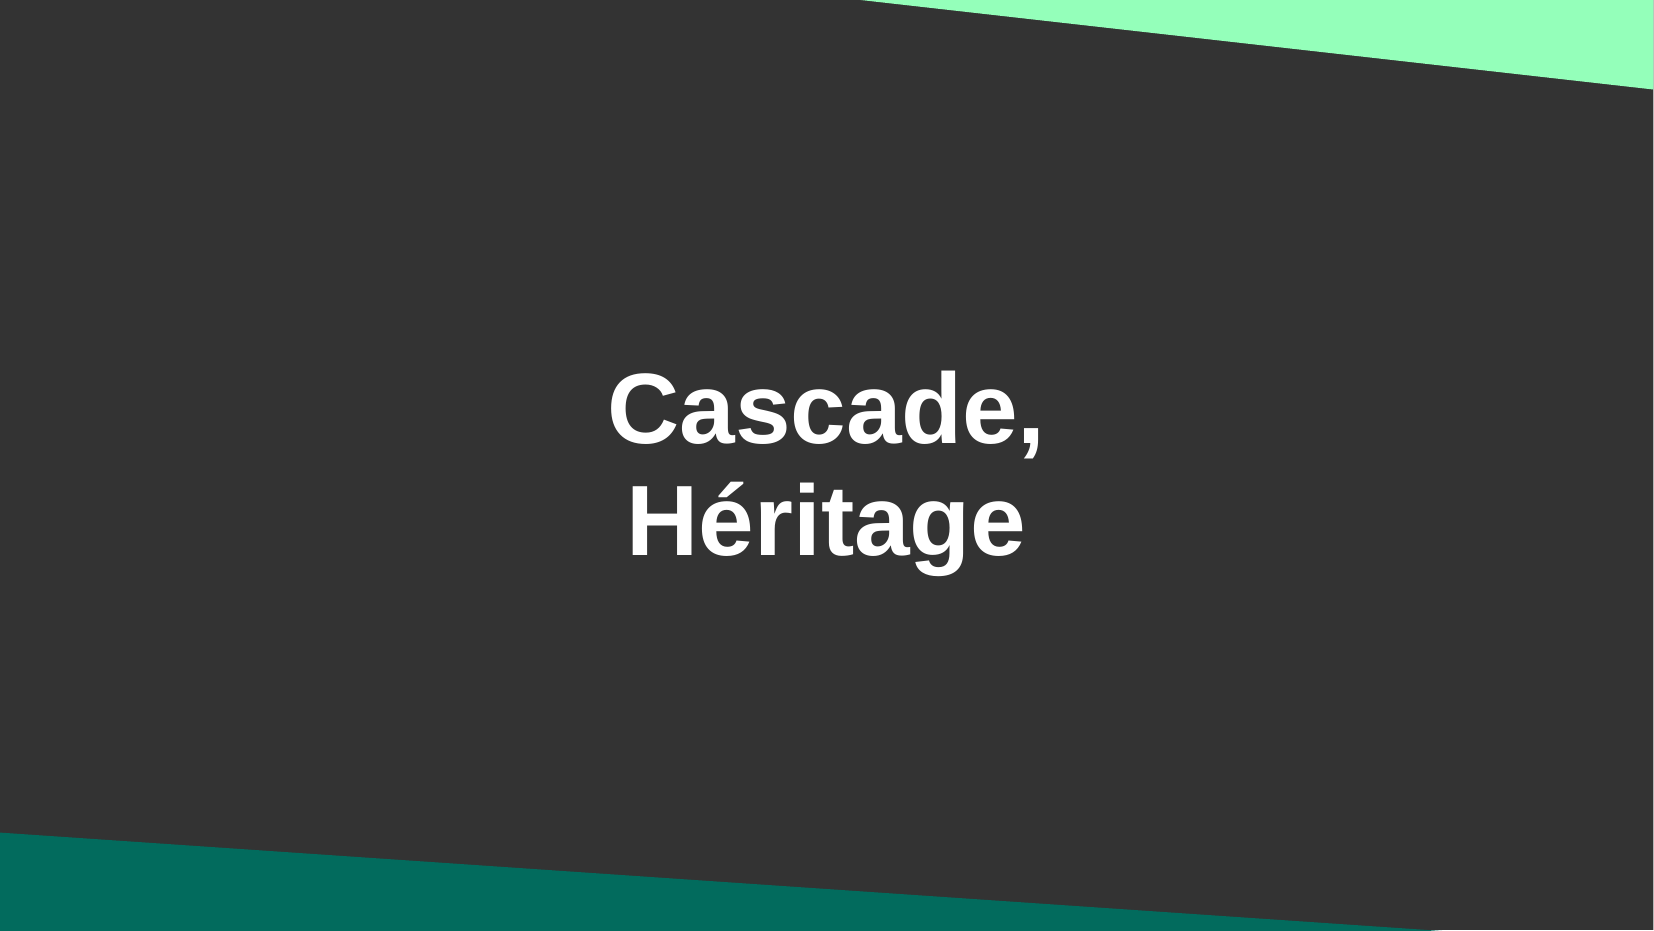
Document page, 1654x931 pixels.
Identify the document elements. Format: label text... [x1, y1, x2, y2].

title Cascade, Héritage [31, 353, 1622, 577]
text_box [860, 0, 1654, 90]
